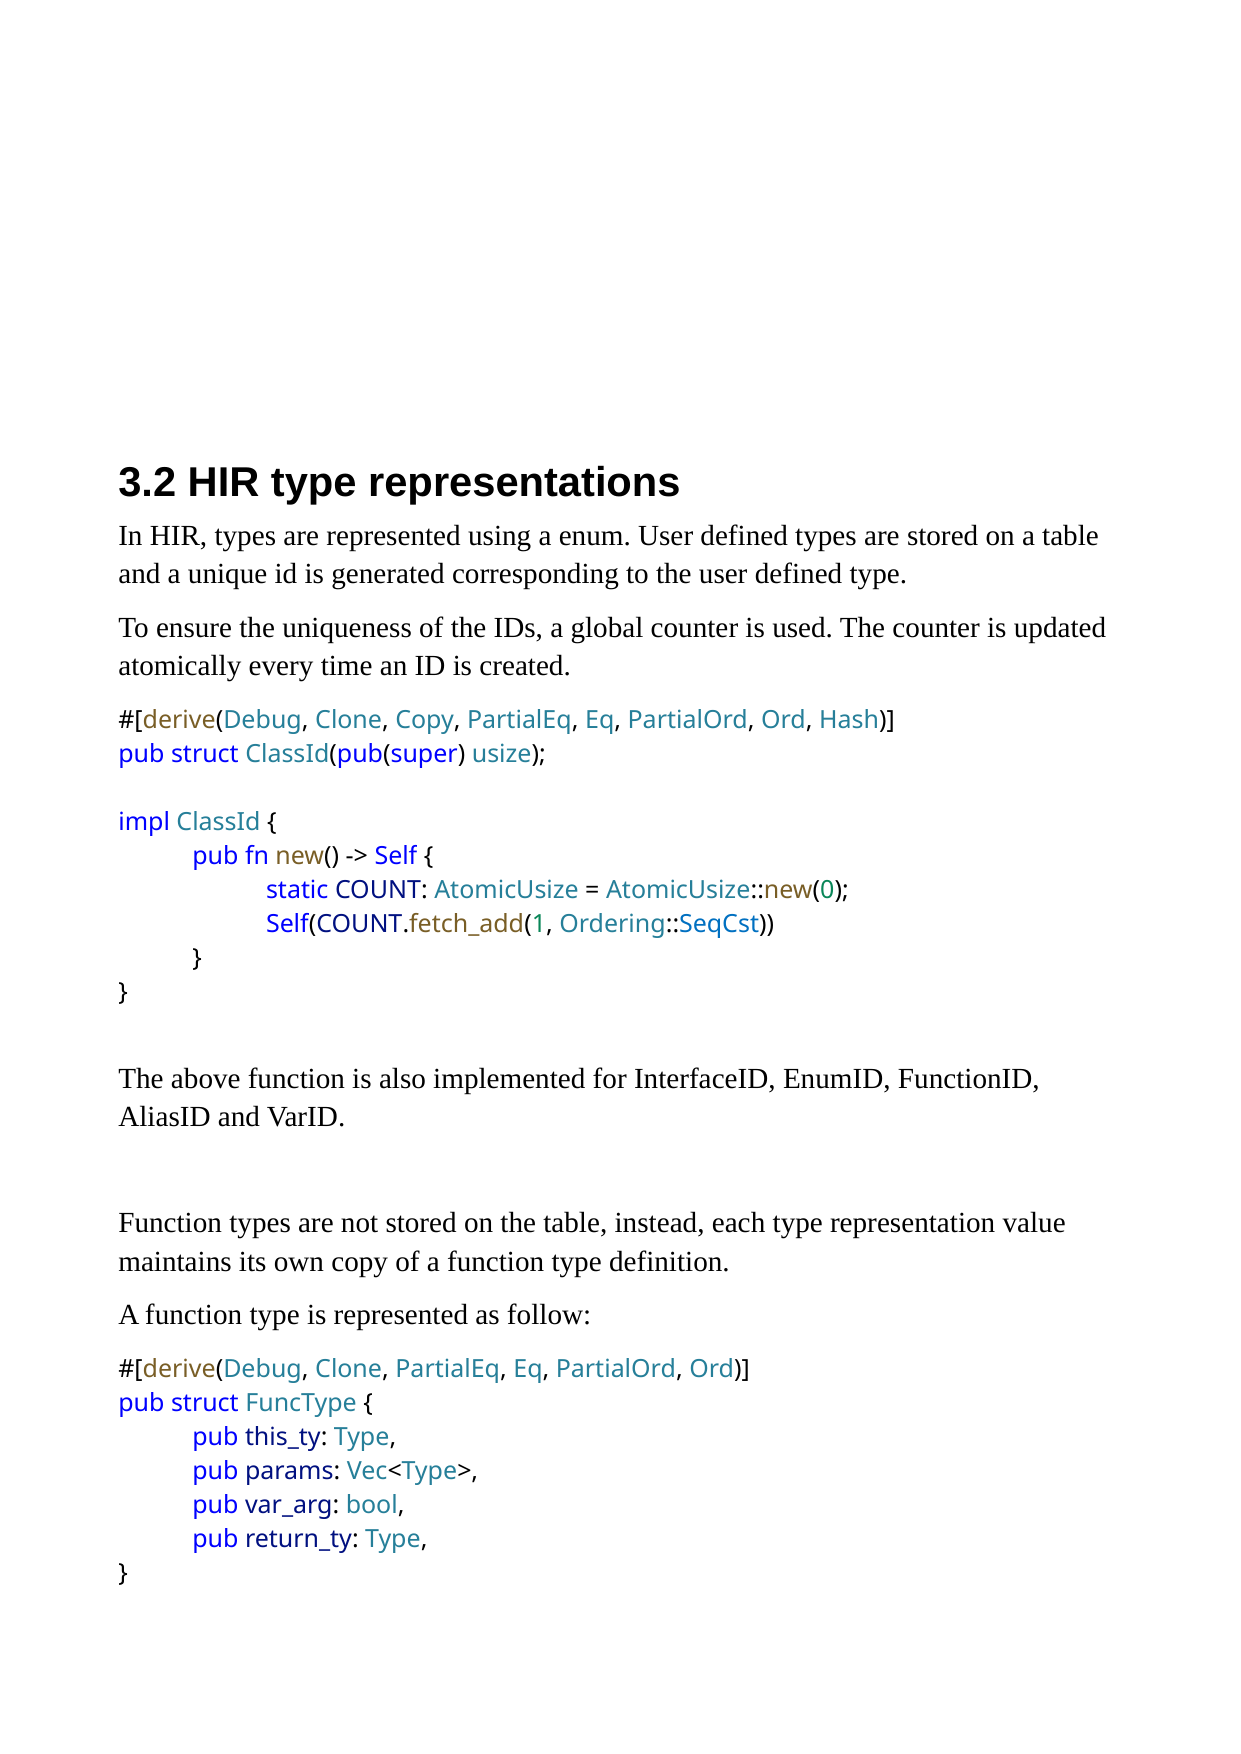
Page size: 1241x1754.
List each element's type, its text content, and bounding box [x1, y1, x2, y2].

text } [118, 974, 1122, 1008]
text impl ClassId { [118, 803, 1122, 837]
text pub struct FuncType { [118, 1384, 1122, 1418]
text Function types are not stored on the table, instead, each type representation value maintains its own copy of a function type definition. [118, 1206, 1122, 1278]
text pub struct ClassId(pub(super) usize); [118, 736, 1122, 769]
text } [118, 939, 1122, 974]
text pub var_arg: bool, [118, 1487, 1122, 1521]
text The above function is also implemented for InterfaceID, EnumID, FunctionID, AliasID and VarID. [118, 1061, 1122, 1133]
text pub return_ty: Type, [118, 1521, 1122, 1555]
text } [118, 1555, 1122, 1589]
text pub this_ty: Type, [118, 1418, 1122, 1453]
text Self(COUNT.fetch_add(1, Ordering::SeqCst)) [118, 906, 1122, 939]
text #[derive(Debug, Clone, Copy, PartialEq, Eq, PartialOrd, Ord, Hash)] [118, 701, 1122, 736]
text A function type is represented as follow: [118, 1297, 1122, 1331]
text pub fn new() -> Self { [118, 837, 1122, 871]
text pub params: Vec<Type>, [118, 1453, 1122, 1487]
text #[derive(Debug, Clone, PartialEq, Eq, PartialOrd, Ord)] [118, 1350, 1122, 1384]
text In HIR, types are represented using a enum. User defined types are stored on a table and a unique id is generated corresponding to the user defined type. [118, 518, 1122, 590]
subtitle 3.2 HIR type representations [118, 458, 1122, 506]
text static COUNT: AtomicUsize = AtomicUsize::new(0); [118, 871, 1122, 906]
text To ensure the uniqueness of the IDs, a global counter is used. The counter is updated atomically every time an ID is created. [118, 610, 1122, 682]
